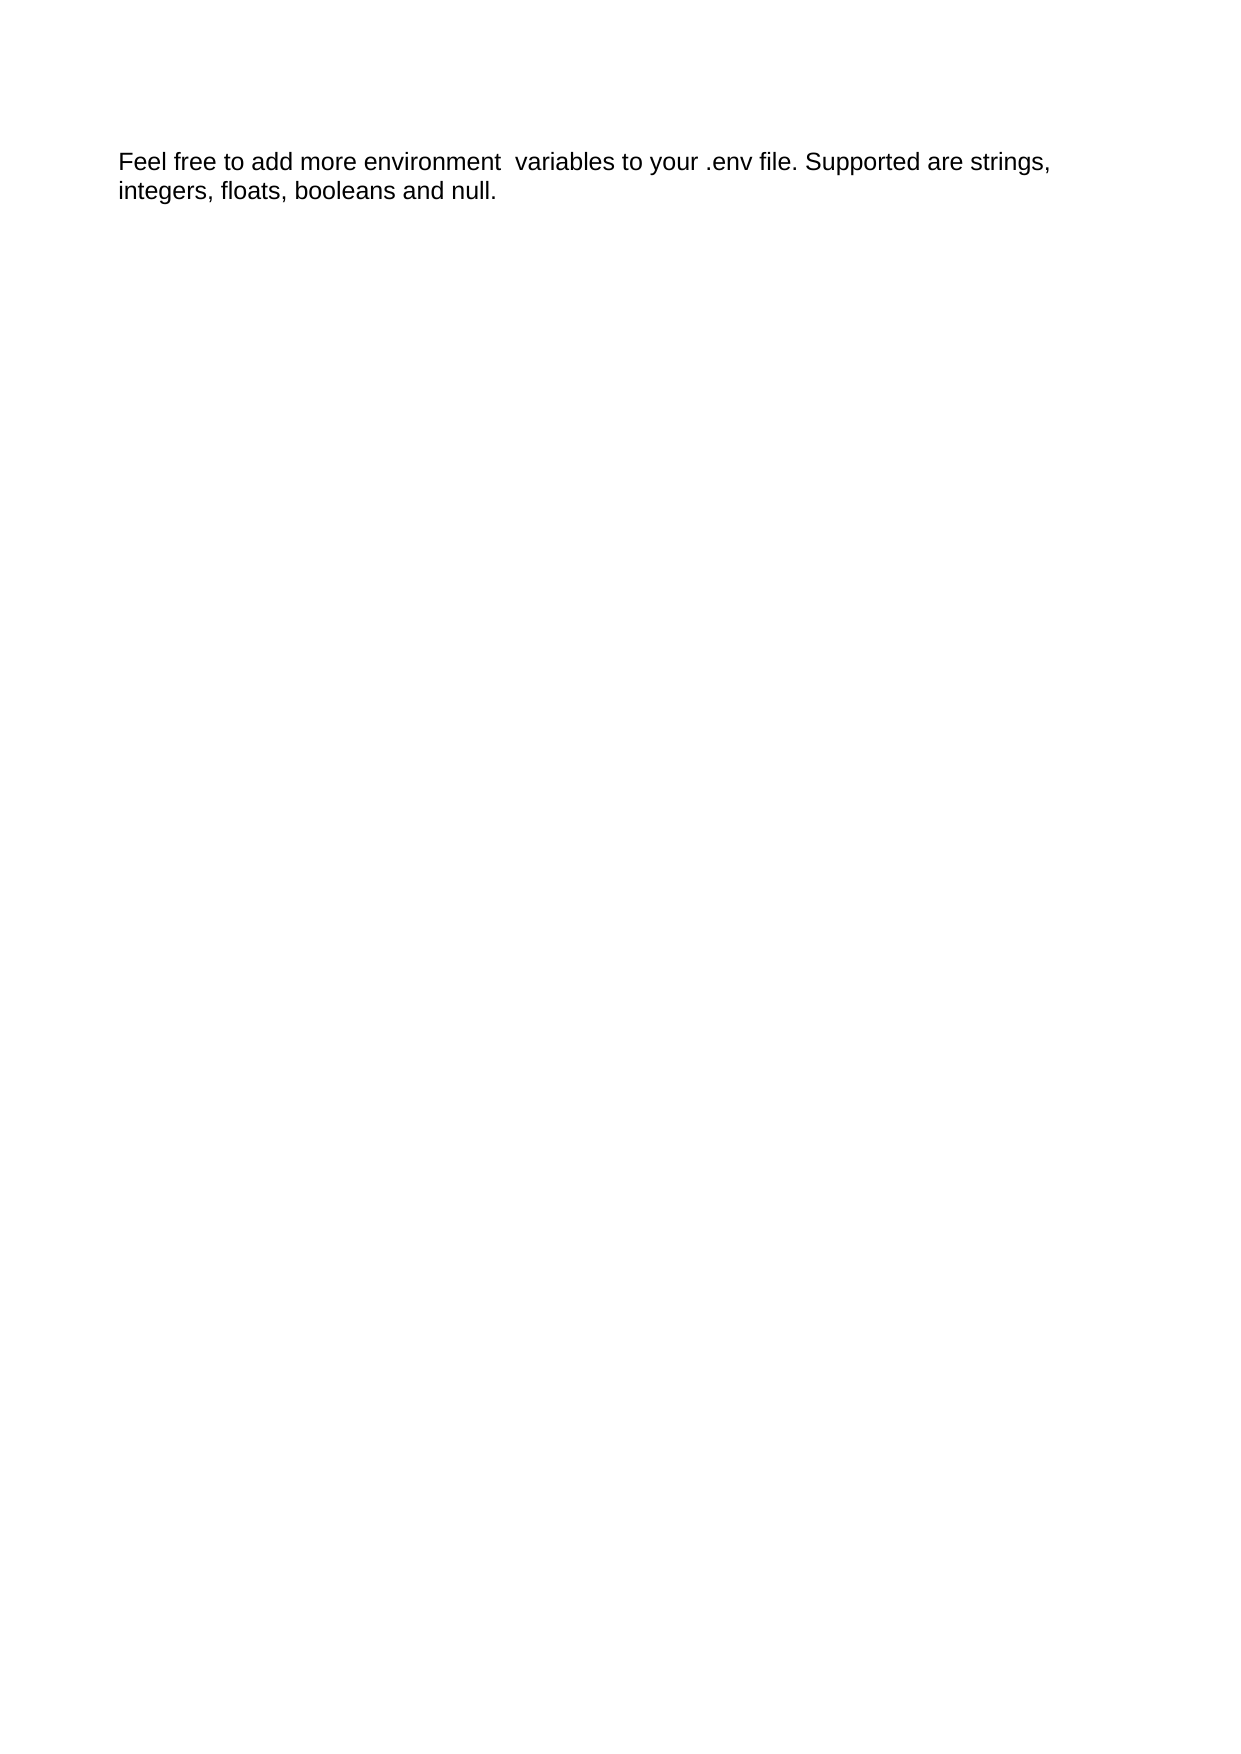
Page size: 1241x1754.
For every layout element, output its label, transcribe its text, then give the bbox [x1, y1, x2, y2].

text Feel free to add more environment variables to your .env file. Supported are strings, integers, floats, booleans and null. [118, 147, 1122, 204]
